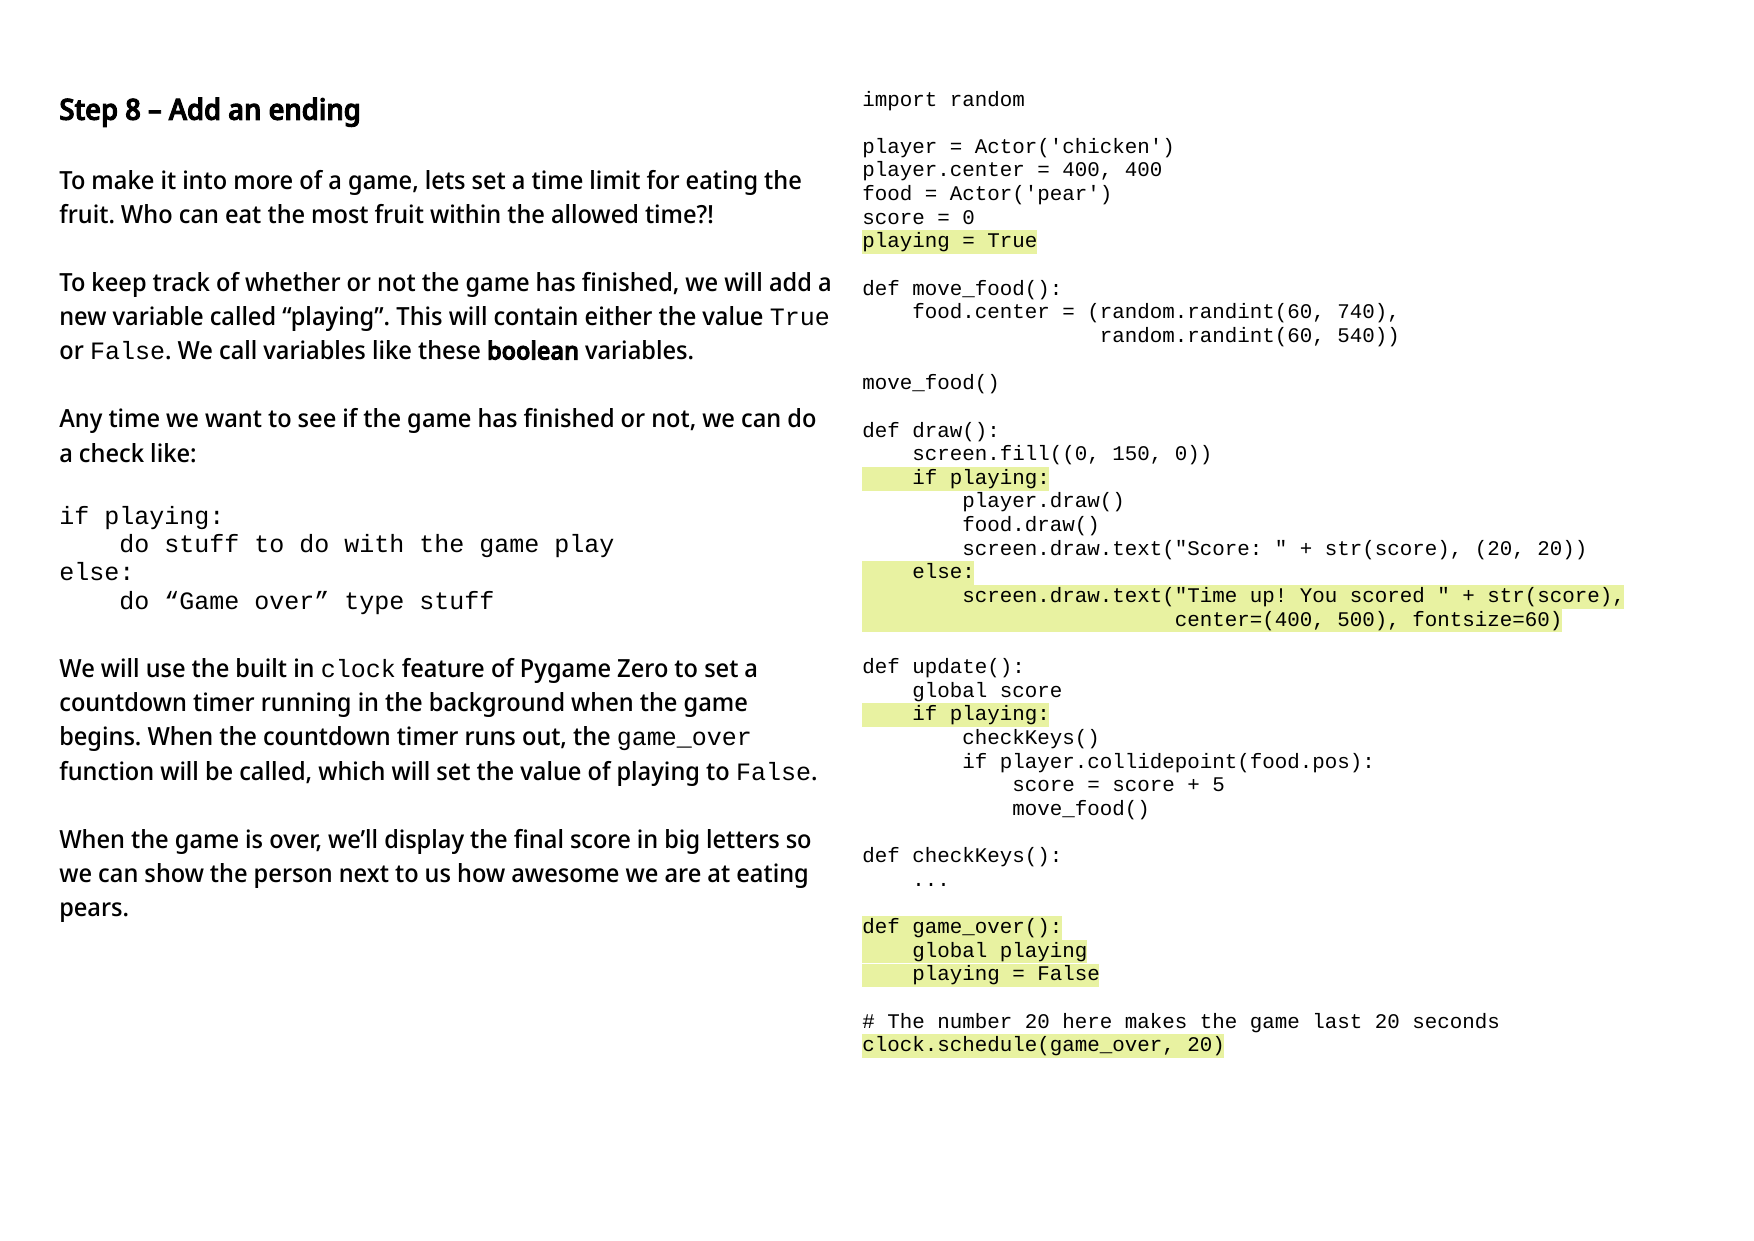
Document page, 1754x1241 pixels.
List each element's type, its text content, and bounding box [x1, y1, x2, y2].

text global playing [862, 940, 1636, 963]
text # The number 20 here makes the game last 20 seconds [862, 1011, 1636, 1034]
text if playing: [59, 503, 833, 532]
text center=(400, 500), fontsize=60) [862, 609, 1636, 632]
text We will use the built in clock feature of Pygame Zero to set a countdown timer running in the background when the game begins. When the countdown timer runs out, the game_over function will be called, which will set the value of playing to False. [59, 651, 833, 788]
text import random [862, 88, 1636, 112]
text screen.draw.text("Time up! You scored " + str(score), [862, 585, 1636, 609]
text do stuff to do with the game play [59, 532, 833, 560]
text else: [59, 560, 833, 588]
text do “Game over” type stuff [59, 588, 833, 617]
text move_food() [862, 372, 1636, 396]
text food.center = (random.randint(60, 740), [862, 301, 1636, 325]
text global score [862, 680, 1636, 703]
text move_food() [862, 798, 1636, 822]
text To keep track of whether or not the game has finished, we will add a new variable called “playing”. This will contain either the value True or False. We call variables like these boolean variables. [59, 264, 833, 367]
text def update(): [862, 656, 1636, 680]
text playing = True [862, 230, 1636, 254]
text if playing: [862, 703, 1636, 727]
text screen.fill((0, 150, 0)) [862, 443, 1636, 467]
text ... [862, 869, 1636, 892]
text To make it into more of a game, lets set a time limit for eating the fruit. Who can eat the most fruit within the allowed time?! [59, 162, 833, 230]
text random.randint(60, 540)) [862, 325, 1636, 349]
text Any time we want to see if the game has finished or not, we can do a check like: [59, 401, 833, 469]
text player.center = 400, 400 [862, 159, 1636, 183]
text Step 8 – Add an ending [59, 88, 833, 128]
text score = score + 5 [862, 774, 1636, 798]
text clock.schedule(game_over, 20) [862, 1034, 1636, 1058]
text player = Actor('chicken') [862, 136, 1636, 159]
text checkKeys() [862, 727, 1636, 751]
text def checkKeys(): [862, 845, 1636, 869]
text else: [862, 561, 1636, 585]
text screen.draw.text("Score: " + str(score), (20, 20)) [862, 538, 1636, 561]
text player.draw() [862, 491, 1636, 514]
text food.draw() [862, 514, 1636, 538]
text def game_over(): [862, 916, 1636, 940]
text if playing: [862, 467, 1636, 491]
text food = Actor('pear') [862, 183, 1636, 207]
text playing = False [862, 963, 1636, 987]
text When the game is over, we’ll display the final score in big letters so we can show the person next to us how awesome we are at eating pears. [59, 822, 833, 924]
text def move_food(): [862, 278, 1636, 301]
text score = 0 [862, 207, 1636, 230]
text def draw(): [862, 419, 1636, 443]
text if player.collidepoint(food.pos): [862, 751, 1636, 774]
